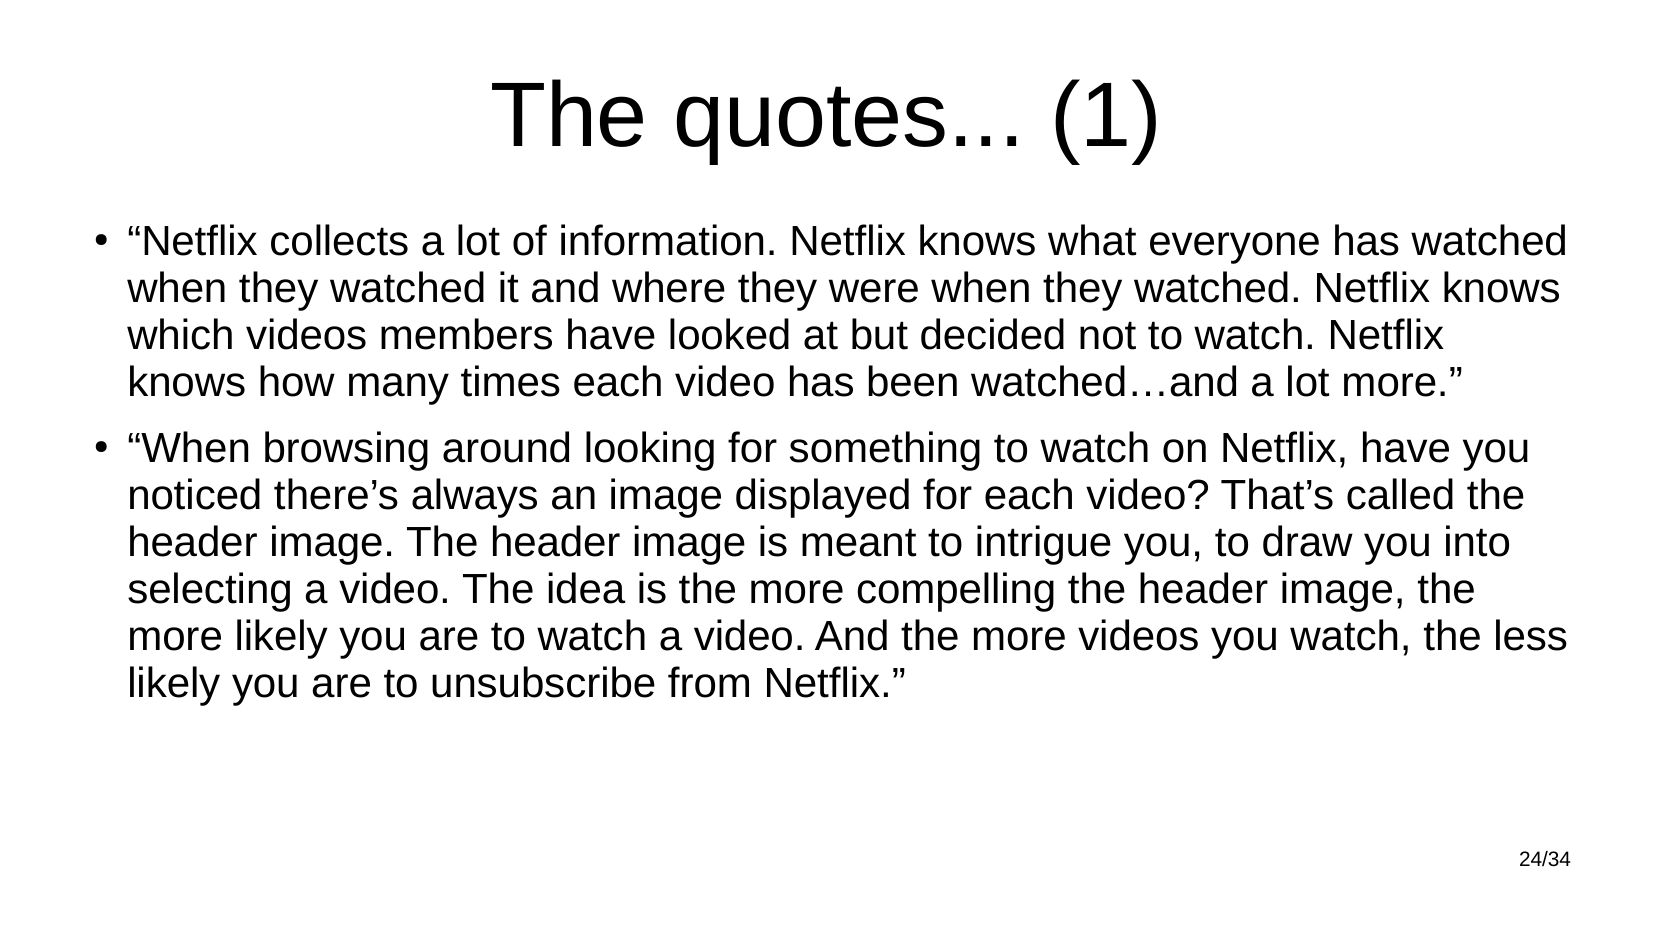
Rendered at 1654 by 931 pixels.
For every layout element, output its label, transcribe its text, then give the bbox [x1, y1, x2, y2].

title The quotes... (1) [82, 37, 1571, 193]
list “Netflix collects a lot of information. Netflix knows what everyone has watched when they watched it and where they were when they watched. Netflix knows which videos members have looked at but decided not to watch. Netflix knows how many times each video has been watched…and a lot more.” “When browsing around looking for something to watch on Netflix, have you noticed there’s always an image displayed for each video? That’s called the header image. The header image is meant to intrigue you, to draw you into selecting a video. The idea is the more compelling the header image, the more likely you are to watch a video. And the more videos you watch, the less likely you are to unsubscribe from Netflix.” [82, 217, 1571, 758]
